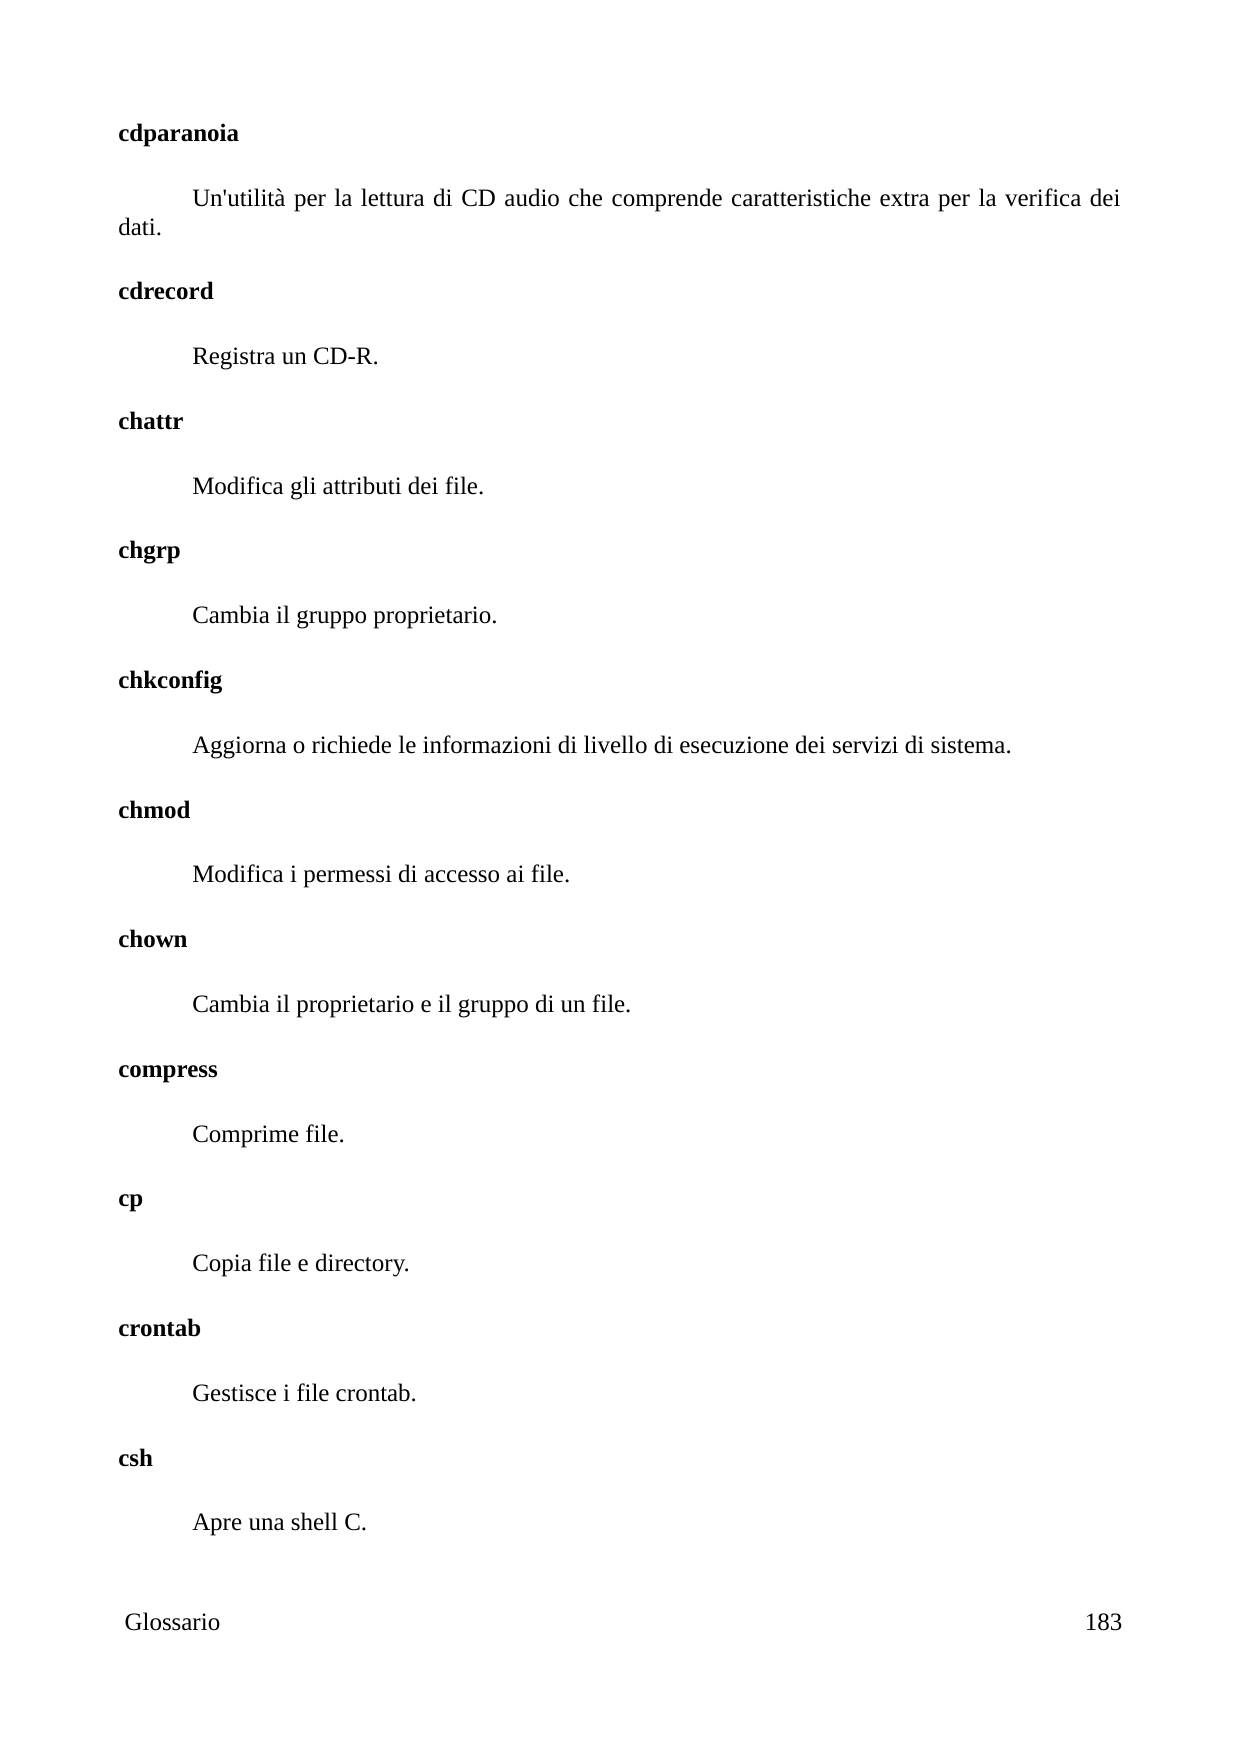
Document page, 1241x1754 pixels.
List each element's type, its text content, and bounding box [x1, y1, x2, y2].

text Copia file e directory. [118, 1248, 1122, 1277]
text Aggiorna o richiede le informazioni di livello di esecuzione dei servizi di sistema. [118, 730, 1122, 759]
text Modifica gli attributi dei file. [118, 471, 1122, 499]
text Comprime file. [118, 1119, 1122, 1147]
text cp [118, 1183, 1122, 1212]
text Un'utilità per la lettura di CD audio che comprende caratteristiche extra per la verifica dei dati. [118, 183, 1122, 240]
text csh [118, 1443, 1122, 1471]
text compress [118, 1054, 1122, 1083]
text Cambia il proprietario e il gruppo di un file. [118, 989, 1122, 1018]
text chgrp [118, 536, 1122, 564]
text crontab [118, 1313, 1122, 1342]
text Cambia il gruppo proprietario. [118, 600, 1122, 629]
text chkconfig [118, 665, 1122, 694]
text cdrecord [118, 276, 1122, 305]
text Modifica i permessi di accesso ai file. [118, 859, 1122, 888]
text chattr [118, 406, 1122, 435]
text Apre una shell C. [118, 1507, 1122, 1536]
text cdparanoia [118, 118, 1122, 147]
text Registra un CD-R. [118, 341, 1122, 370]
text chown [118, 924, 1122, 953]
text chmod [118, 795, 1122, 823]
text Gestisce i file crontab. [118, 1378, 1122, 1407]
